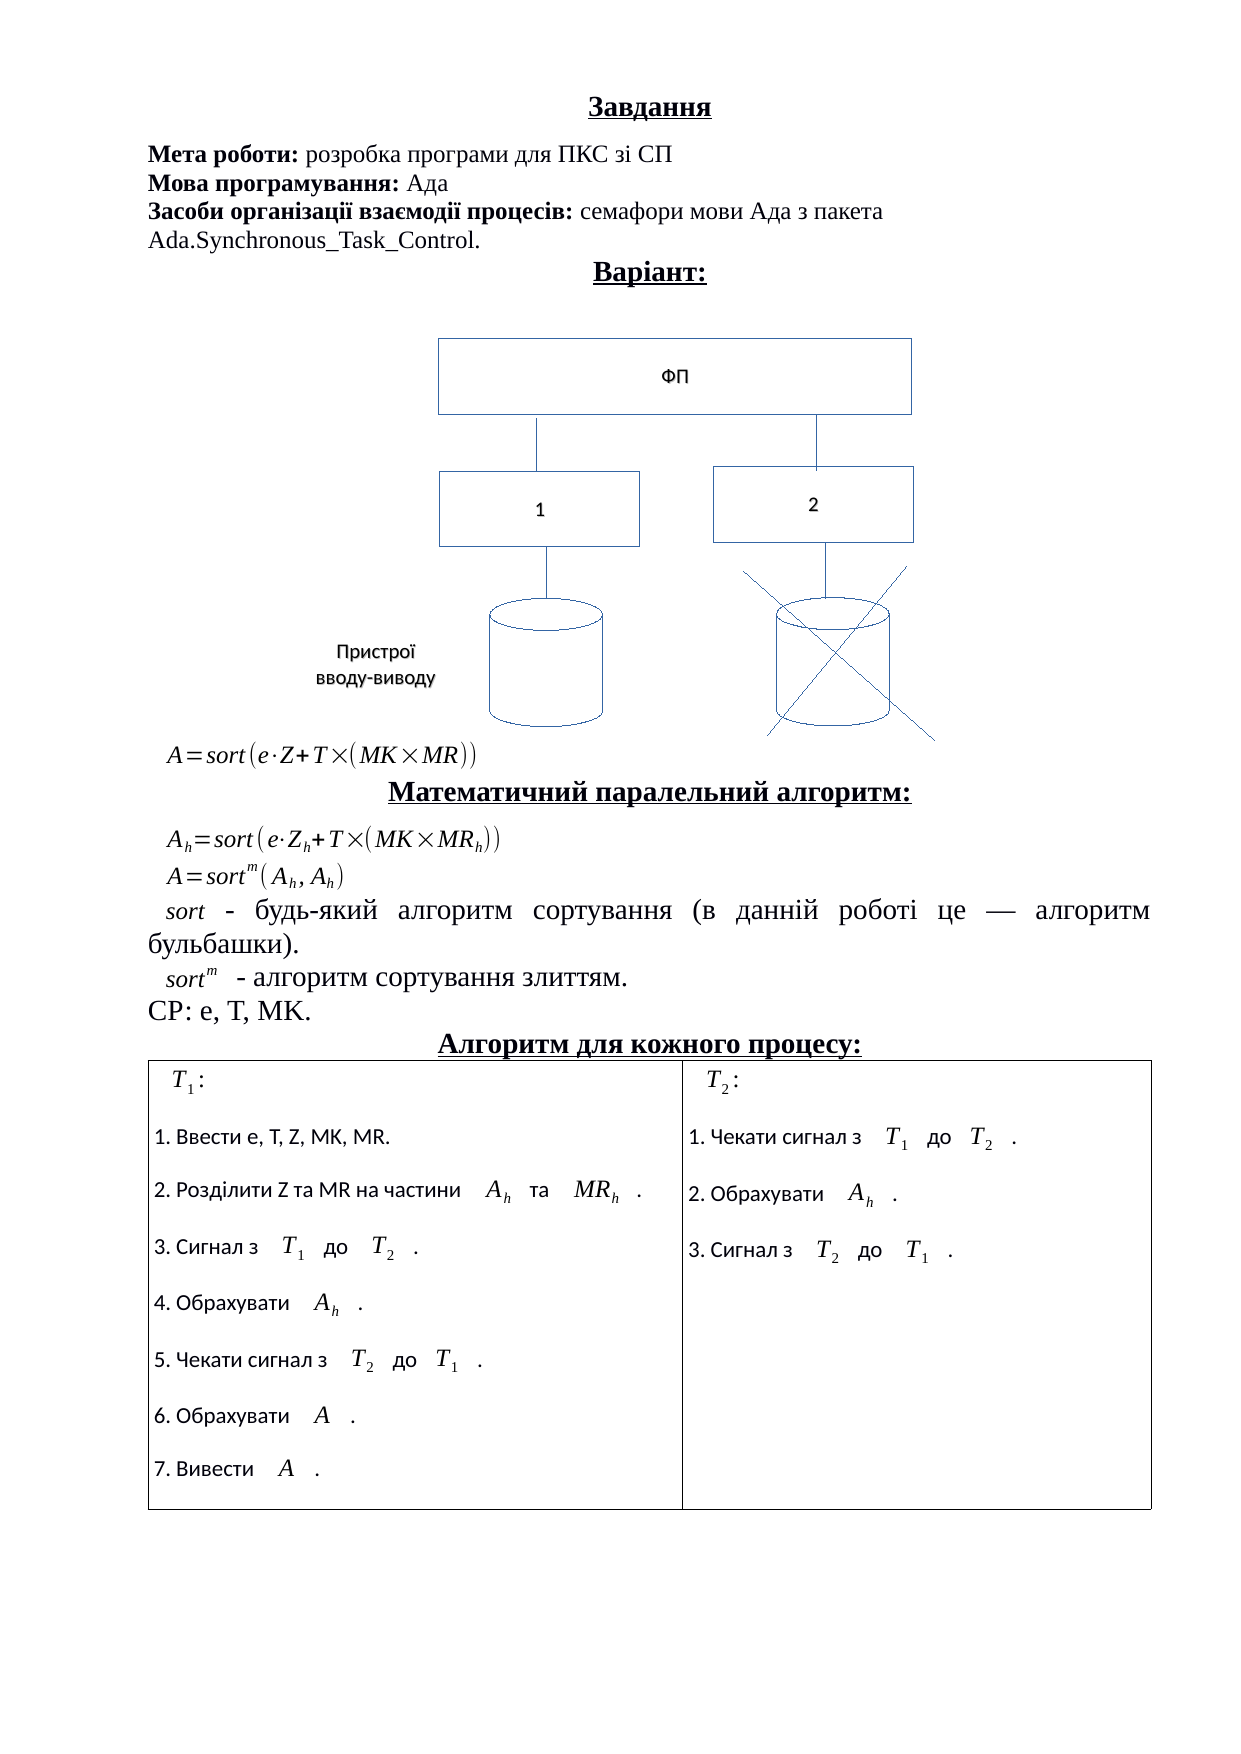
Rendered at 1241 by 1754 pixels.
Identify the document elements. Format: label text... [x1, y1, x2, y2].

text Мова програмування: Ада [148, 168, 1152, 196]
text Мета роботи: розробка програми для ПКС зі СП [148, 139, 1152, 168]
text - будь-який алгоритм сортування (в данній роботі це — алгоритм бульбашки). [148, 892, 1152, 959]
text Завдання [148, 89, 1152, 122]
text Варіант: [148, 254, 1152, 287]
table_header 1. Ввести e, T, Z, MK, MR. 2. Розділити Z та MR на частини та . 3. Сигнал з до . 4. Обрахувати . 5. Чекати сигнал з до. 6. Обрахувати . 7. Вивести . [149, 1061, 682, 1509]
text Математичний паралельний алгоритм: [148, 774, 1152, 807]
table_header 1. Чекати сигнал з до. 2. Обрахувати . 3. Сигнал з до . [683, 1061, 1151, 1509]
text Засоби організації взаємодії процесів: семафори мови Ада з пакета [148, 196, 1152, 225]
text - алгоритм сортування злиттям. [148, 959, 1152, 993]
text Алгоритм для кожного процесу: [148, 1027, 1152, 1060]
text Ada.Synchronous_Task_Control. [148, 225, 1152, 254]
text СР: e, T, MK. [148, 993, 1152, 1027]
